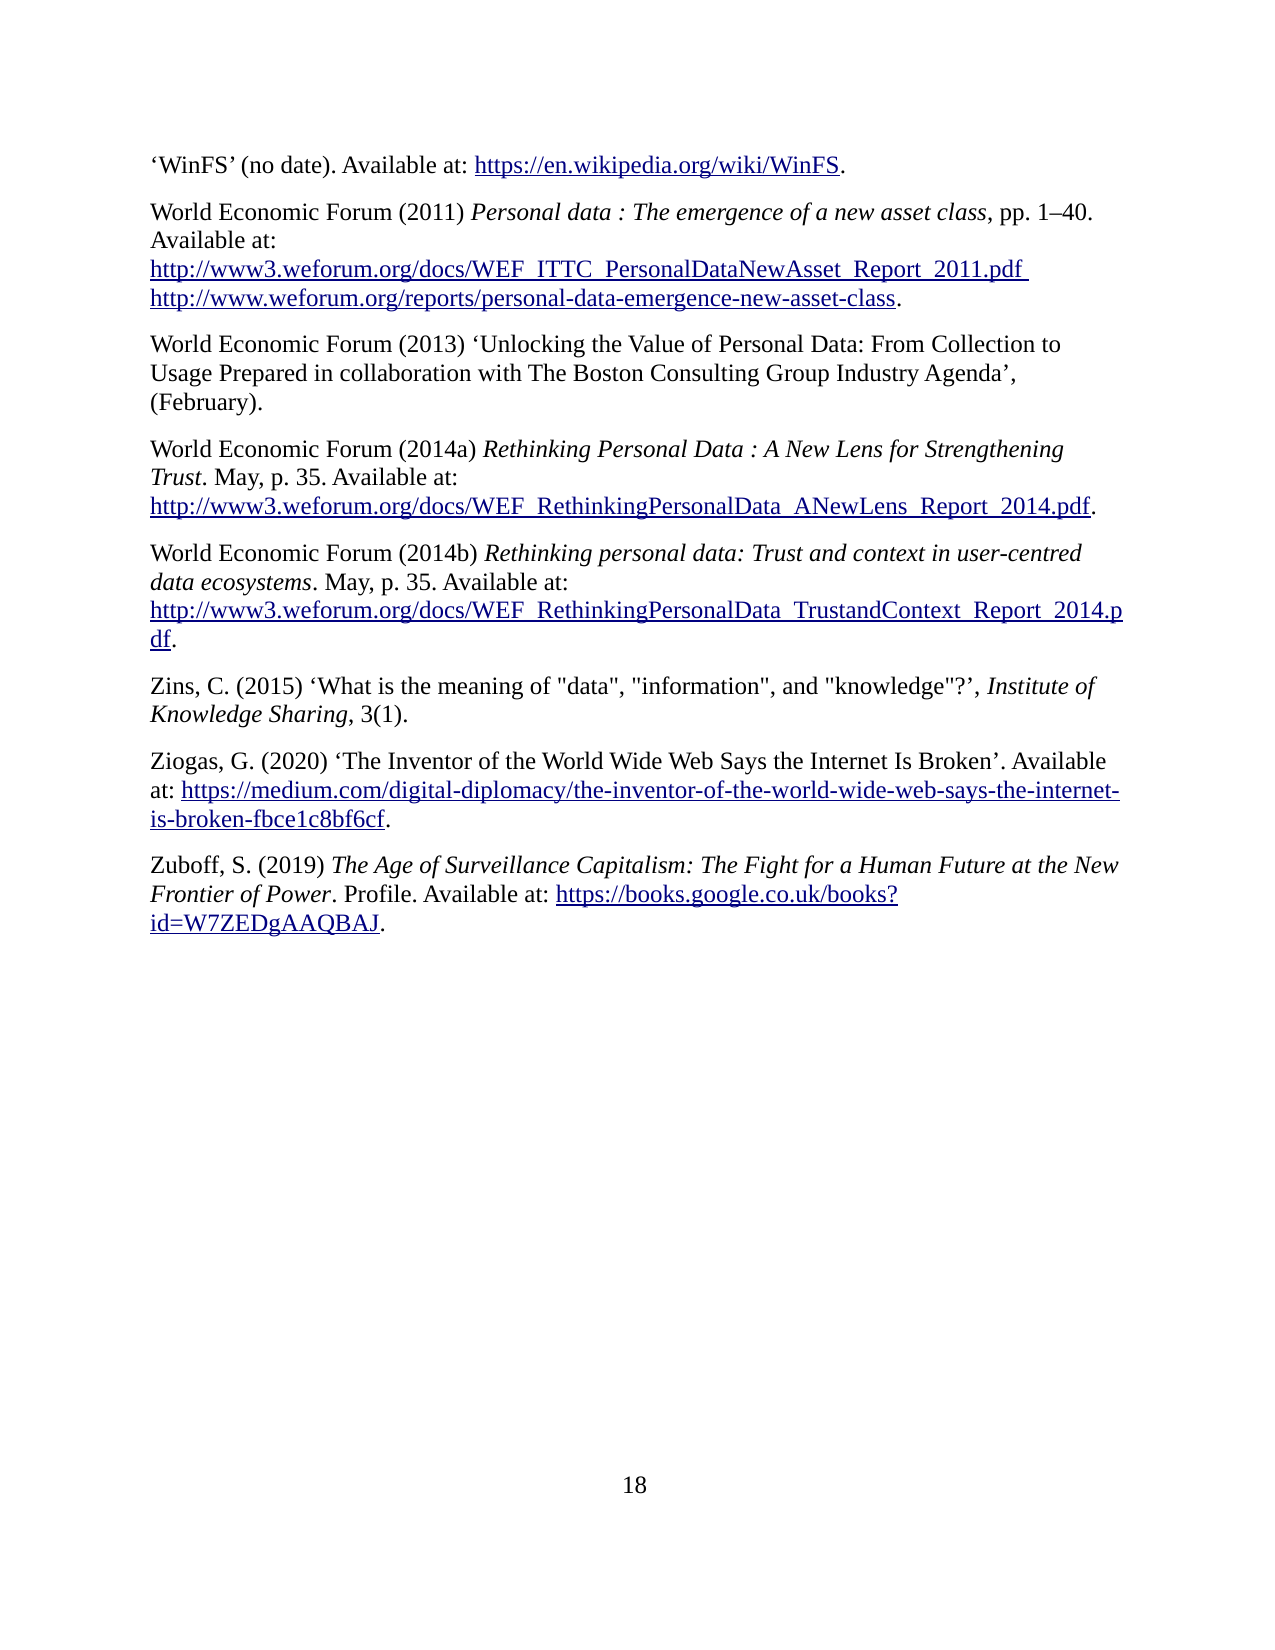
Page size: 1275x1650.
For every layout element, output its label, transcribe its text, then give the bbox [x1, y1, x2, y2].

text Ziogas, G. (2020) ‘The Inventor of the World Wide Web Says the Internet Is Broken’. Available at: https://medium.com/digital-diplomacy/the-inventor-of-the-world-wide-web-says-the-internet-is-broken-fbce1c8bf6cf. [150, 746, 1125, 832]
text World Economic Forum (2013) ‘Unlocking the Value of Personal Data: From Collection to Usage Prepared in collaboration with The Boston Consulting Group Industry Agenda’, (February). [150, 329, 1125, 416]
text World Economic Forum (2014a) Rethinking Personal Data : A New Lens for Strengthening Trust. May, p. 35. Available at: http://www3.weforum.org/docs/WEF_RethinkingPersonalData_ANewLens_Report_2014.pdf. [150, 434, 1125, 520]
text Zins, C. (2015) ‘What is the meaning of "data", "information", and "knowledge"?’, Institute of Knowledge Sharing, 3(1). [150, 671, 1125, 728]
text ‘WinFS’ (no date). Available at: https://en.wikipedia.org/wiki/WinFS. [150, 150, 1125, 179]
text World Economic Forum (2014b) Rethinking personal data: Trust and context in user-centred data ecosystems. May, p. 35. Available at: http://www3.weforum.org/docs/WEF_RethinkingPersonalData_TrustandContext_Report_2014.pdf. [150, 538, 1125, 653]
text World Economic Forum (2011) Personal data : The emergence of a new asset class, pp. 1–40. Available at: http://www3.weforum.org/docs/WEF_ITTC_PersonalDataNewAsset_Report_2011.pdf http://www.weforum.org/reports/personal-data-emergence-new-asset-class. [150, 197, 1125, 312]
text Zuboff, S. (2019) The Age of Surveillance Capitalism: The Fight for a Human Future at the New Frontier of Power. Profile. Available at: https://books.google.co.uk/books?id=W7ZEDgAAQBAJ. [150, 850, 1125, 937]
